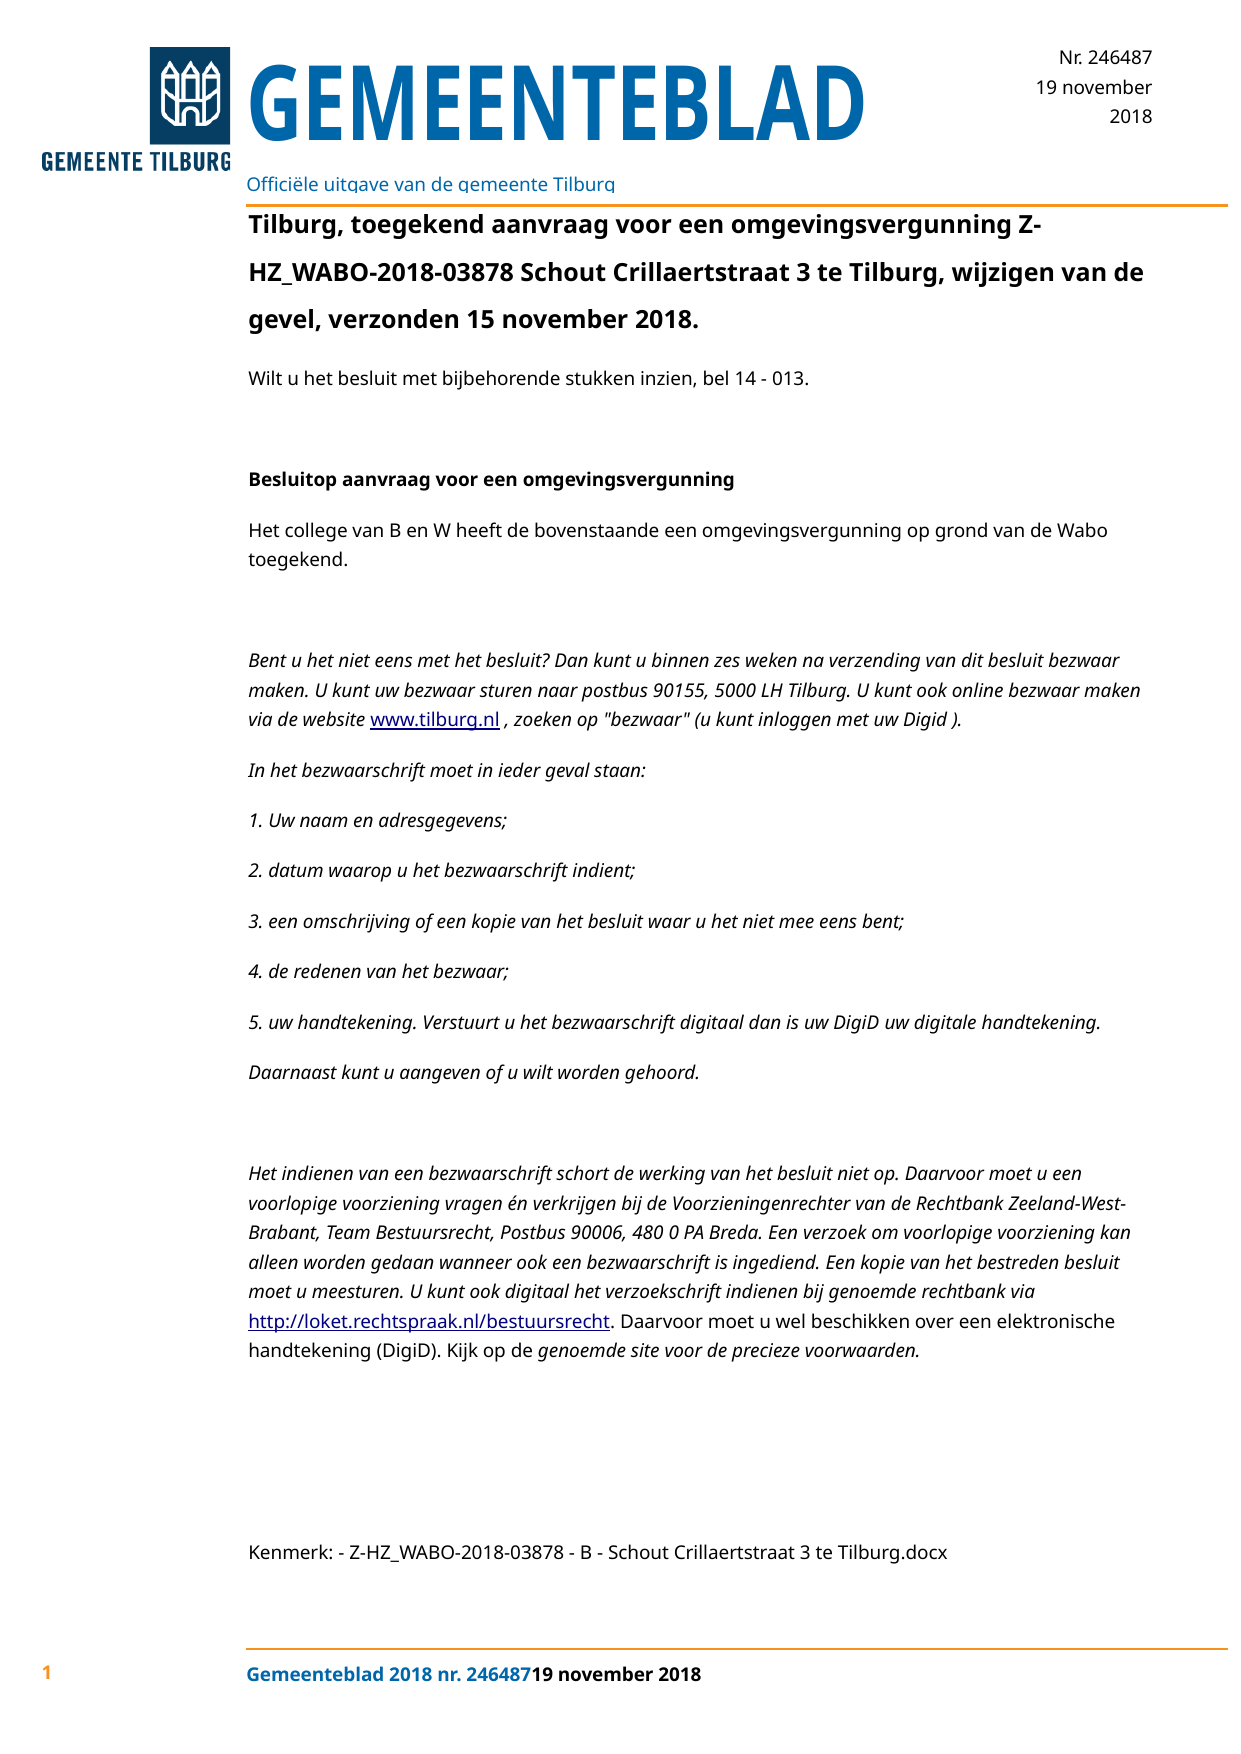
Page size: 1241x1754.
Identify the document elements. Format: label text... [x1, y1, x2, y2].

text Het college van B en W heeft de bovenstaande een omgevingsvergunning op grond van de Wabo toegekend. [248, 517, 1152, 572]
text Het indienen van een bezwaarschrift schort de werking van het besluit niet op. Daarvoor moet u een voorlopige voorziening vragen én verkrijgen bij de Voorzieningenrechter van de Rechtbank Zeeland-West-Brabant, Team Bestuursrecht, Postbus 90006, 480 0 PA Breda. Een verzoek om voorlopige voorziening kan alleen worden gedaan wanneer ook een bezwaarschrift is ingediend. Een kopie van het bestreden besluit moet u meesturen. U kunt ook digitaal het verzoekschrift indienen bij genoemde rechtbank via http://loket.rechtspraak.nl/bestuursrecht. Daarvoor moet u wel beschikken over een elektronische handtekening (DigiD). Kijk op de genoemde site voor de precieze voorwaarden. [248, 1160, 1152, 1363]
text 1. Uw naam en adresgegevens; [248, 807, 1152, 833]
text Tilburg, toegekend aanvraag voor een omgevingsvergunning Z-HZ_WABO-2018-03878 Schout Crillaertstraat 3 te Tilburg, wijzigen van de gevel, verzonden 15 november 2018. [248, 207, 1152, 336]
text Wilt u het besluit met bijbehorende stukken inzien, bel 14 - 013. [248, 366, 1152, 391]
text 2. datum waarop u het bezwaarschrift indient; [248, 858, 1152, 883]
text 3. een omschrijving of een kopie van het besluit waar u het niet mee eens bent; [248, 908, 1152, 934]
text Daarnaast kunt u aangeven of u wilt worden gehoord. [248, 1059, 1152, 1085]
picture [41, 47, 231, 172]
text Bent u het niet eens met het besluit? Dan kunt u binnen zes weken na verzending van dit besluit bezwaar maken. U kunt uw bezwaar sturen naar postbus 90155, 5000 LH Tilburg. U kunt ook online bezwaar maken via de website www.tilburg.nl , zoeken op "bezwaar" (u kunt inloggen met uw Digid ). [248, 647, 1152, 732]
text 5. uw handtekening. Verstuurt u het bezwaarschrift digitaal dan is uw DigiD uw digitale handtekening. [248, 1009, 1152, 1034]
text Kenmerk: - Z-HZ_WABO-2018-03878 - B - Schout Crillaertstraat 3 te Tilburg.docx [248, 1539, 1152, 1565]
text Besluitop aanvraag voor een omgevingsvergunning [248, 466, 1152, 492]
text 4. de redenen van het bezwaar; [248, 958, 1152, 984]
text In het bezwaarschrift moet in ieder geval staan: [248, 757, 1152, 782]
